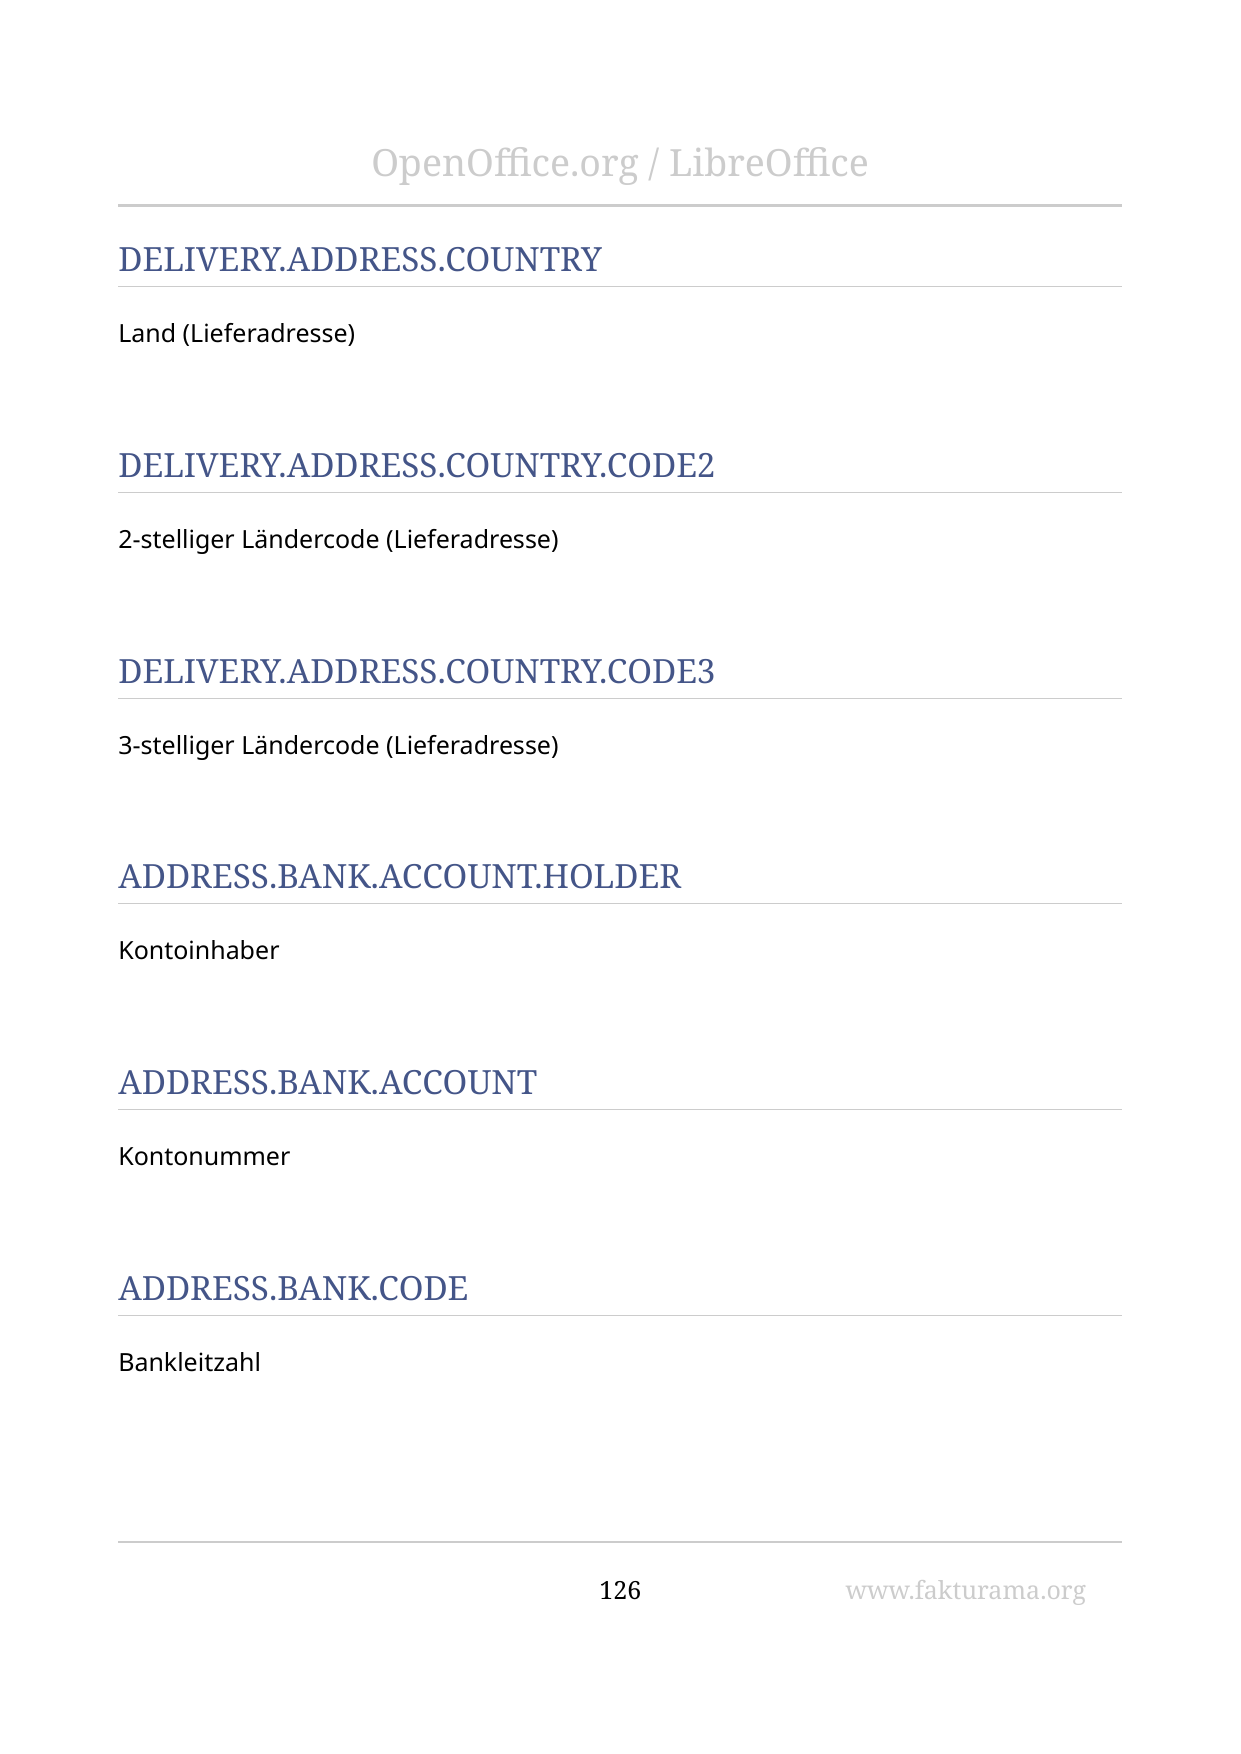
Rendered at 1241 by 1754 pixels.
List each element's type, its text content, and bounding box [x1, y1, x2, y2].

subtitle ADDRESS.BANK.ACCOUNT [118, 1059, 1122, 1109]
text Kontonummer [118, 1139, 1122, 1173]
subtitle ADDRESS.BANK.CODE [118, 1265, 1122, 1315]
subtitle DELIVERY.ADDRESS.COUNTRY.CODE2 [118, 442, 1122, 492]
text Land (Lieferadresse) [118, 316, 1122, 350]
text 3-stelliger Ländercode (Lieferadresse) [118, 727, 1122, 761]
subtitle DELIVERY.ADDRESS.COUNTRY.CODE3 [118, 648, 1122, 698]
text Kontoinhaber [118, 933, 1122, 967]
subtitle ADDRESS.BANK.ACCOUNT.HOLDER [118, 853, 1122, 903]
subtitle DELIVERY.ADDRESS.COUNTRY [118, 236, 1122, 286]
text Bankleitzahl [118, 1344, 1122, 1378]
text 2-stelliger Ländercode (Lieferadresse) [118, 522, 1122, 556]
